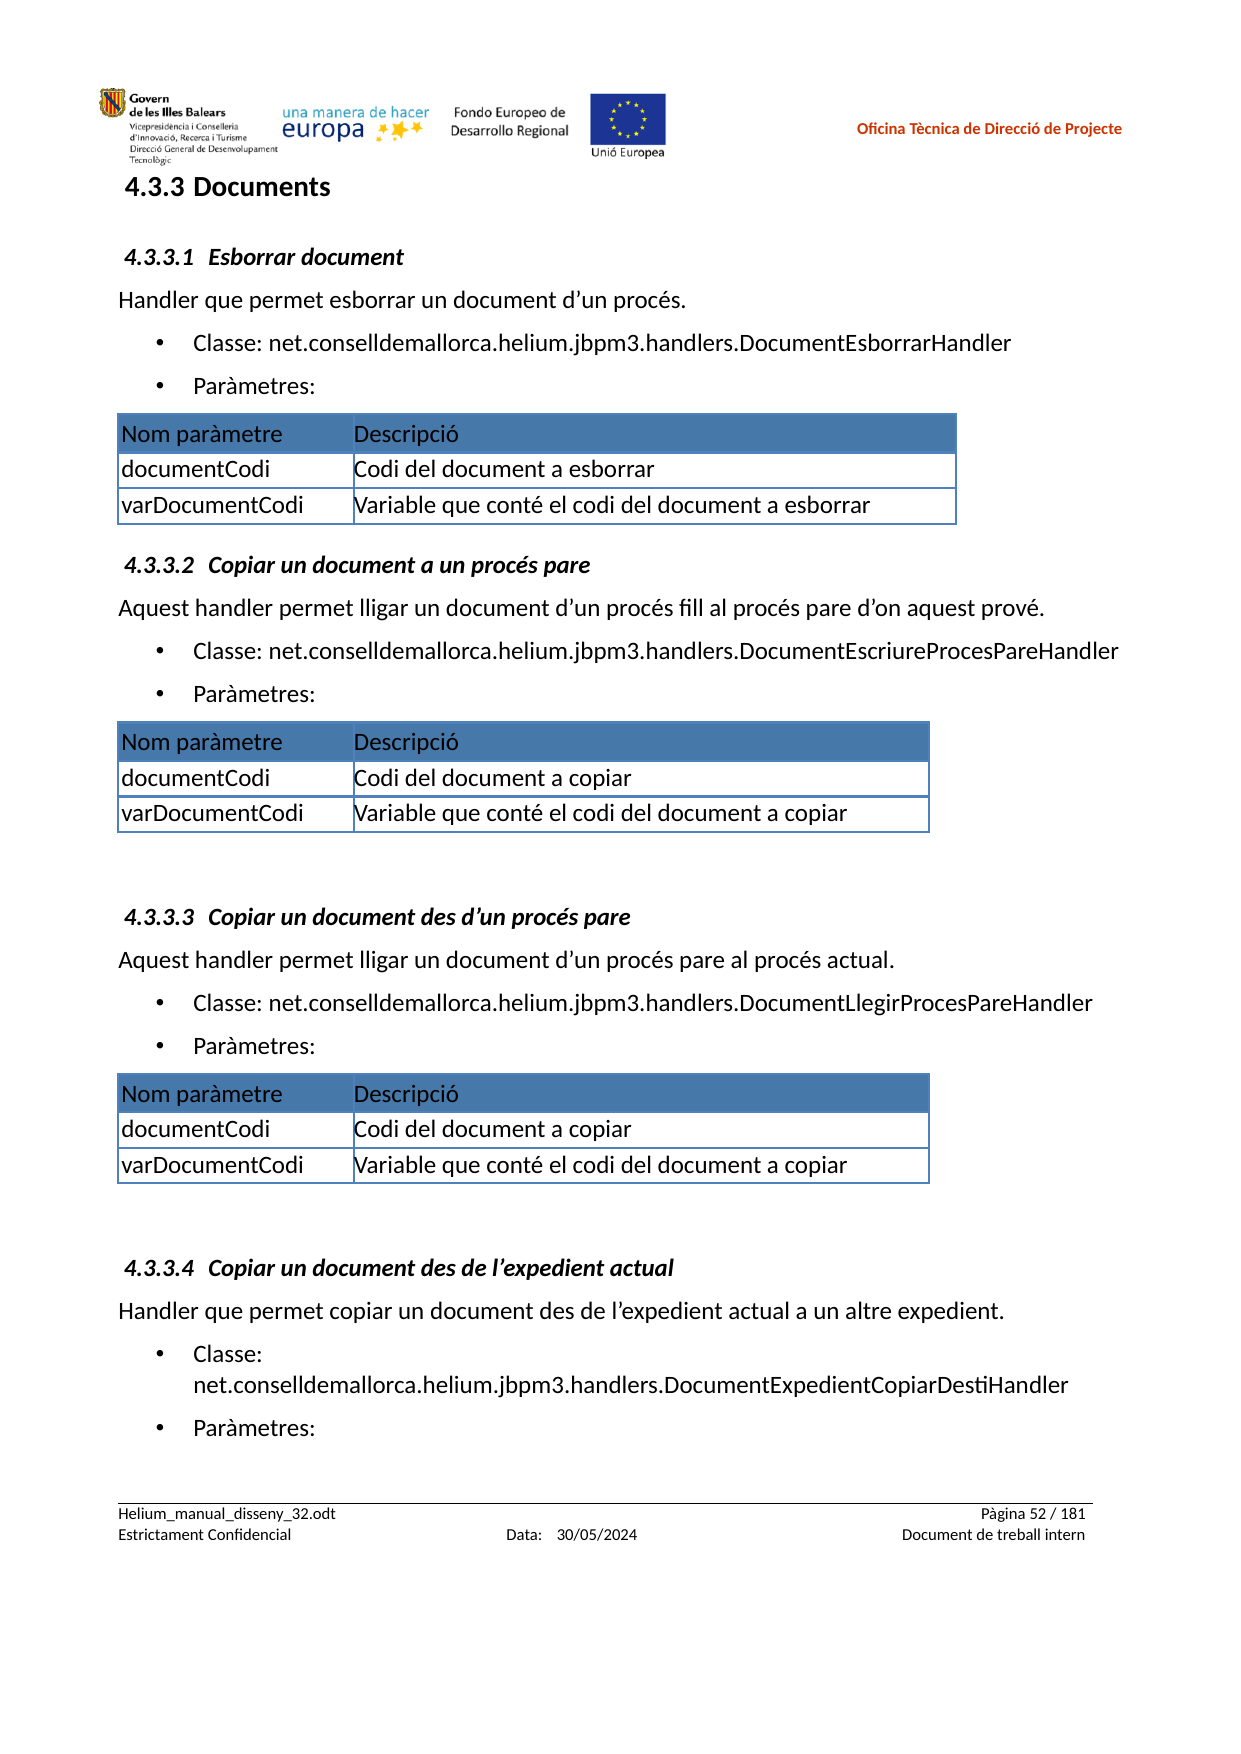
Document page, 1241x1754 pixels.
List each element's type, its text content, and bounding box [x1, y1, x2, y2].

table_cell Variable que conté el codi del document a copiar [355, 1149, 928, 1182]
subtitle Documents [118, 168, 1122, 203]
subtitle Copiar un document des d’un procés pare [118, 901, 1122, 931]
subtitle Copiar un document des de l’expedient actual [118, 1252, 1122, 1283]
subtitle Copiar un document a un procés pare [118, 549, 1122, 580]
table_cell varDocumentCodi [119, 798, 353, 831]
table_header Nom paràmetre [119, 724, 353, 760]
list Paràmetres: [156, 1412, 1122, 1442]
subtitle Esborrar document [118, 241, 1122, 271]
table_header Descripció [355, 415, 955, 451]
table_cell Codi del document a copiar [355, 762, 928, 795]
table_cell varDocumentCodi [119, 1149, 353, 1182]
text Handler que permet esborrar un document d’un procés. [118, 284, 1122, 314]
table_header Descripció [355, 1075, 928, 1111]
table_header Nom paràmetre [119, 1075, 353, 1111]
list Classe: net.conselldemallorca.helium.jbpm3.handlers.DocumentLlegirProcesPareHandler [156, 987, 1122, 1017]
list Paràmetres: [156, 370, 1122, 400]
text Handler que permet copiar un document des de l’expedient actual a un altre expedient. [118, 1295, 1122, 1326]
list Classe: net.conselldemallorca.helium.jbpm3.handlers.DocumentEsborrarHandler [156, 327, 1122, 357]
picture [99, 87, 668, 166]
list Paràmetres: [156, 678, 1122, 709]
table_cell Codi del document a esborrar [355, 454, 955, 487]
table_cell documentCodi [119, 762, 353, 795]
table_header Nom paràmetre [119, 415, 353, 451]
table_cell Codi del document a copiar [355, 1113, 928, 1147]
table_header Descripció [355, 724, 928, 760]
list Classe: net.conselldemallorca.helium.jbpm3.handlers.DocumentEscriureProcesPareHandler [156, 635, 1122, 666]
table_cell varDocumentCodi [119, 489, 353, 522]
table_cell Variable que conté el codi del document a copiar [355, 798, 928, 831]
text Aquest handler permet lligar un document d’un procés pare al procés actual. [118, 944, 1122, 974]
list Classe: net.conselldemallorca.helium.jbpm3.handlers.DocumentExpedientCopiarDestiHandler [156, 1338, 1122, 1399]
list Paràmetres: [156, 1030, 1122, 1060]
table_cell Variable que conté el codi del document a esborrar [355, 489, 955, 522]
table_cell documentCodi [119, 1113, 353, 1147]
table_cell documentCodi [119, 454, 353, 487]
text Aquest handler permet lligar un document d’un procés fill al procés pare d’on aquest prové. [118, 592, 1122, 623]
